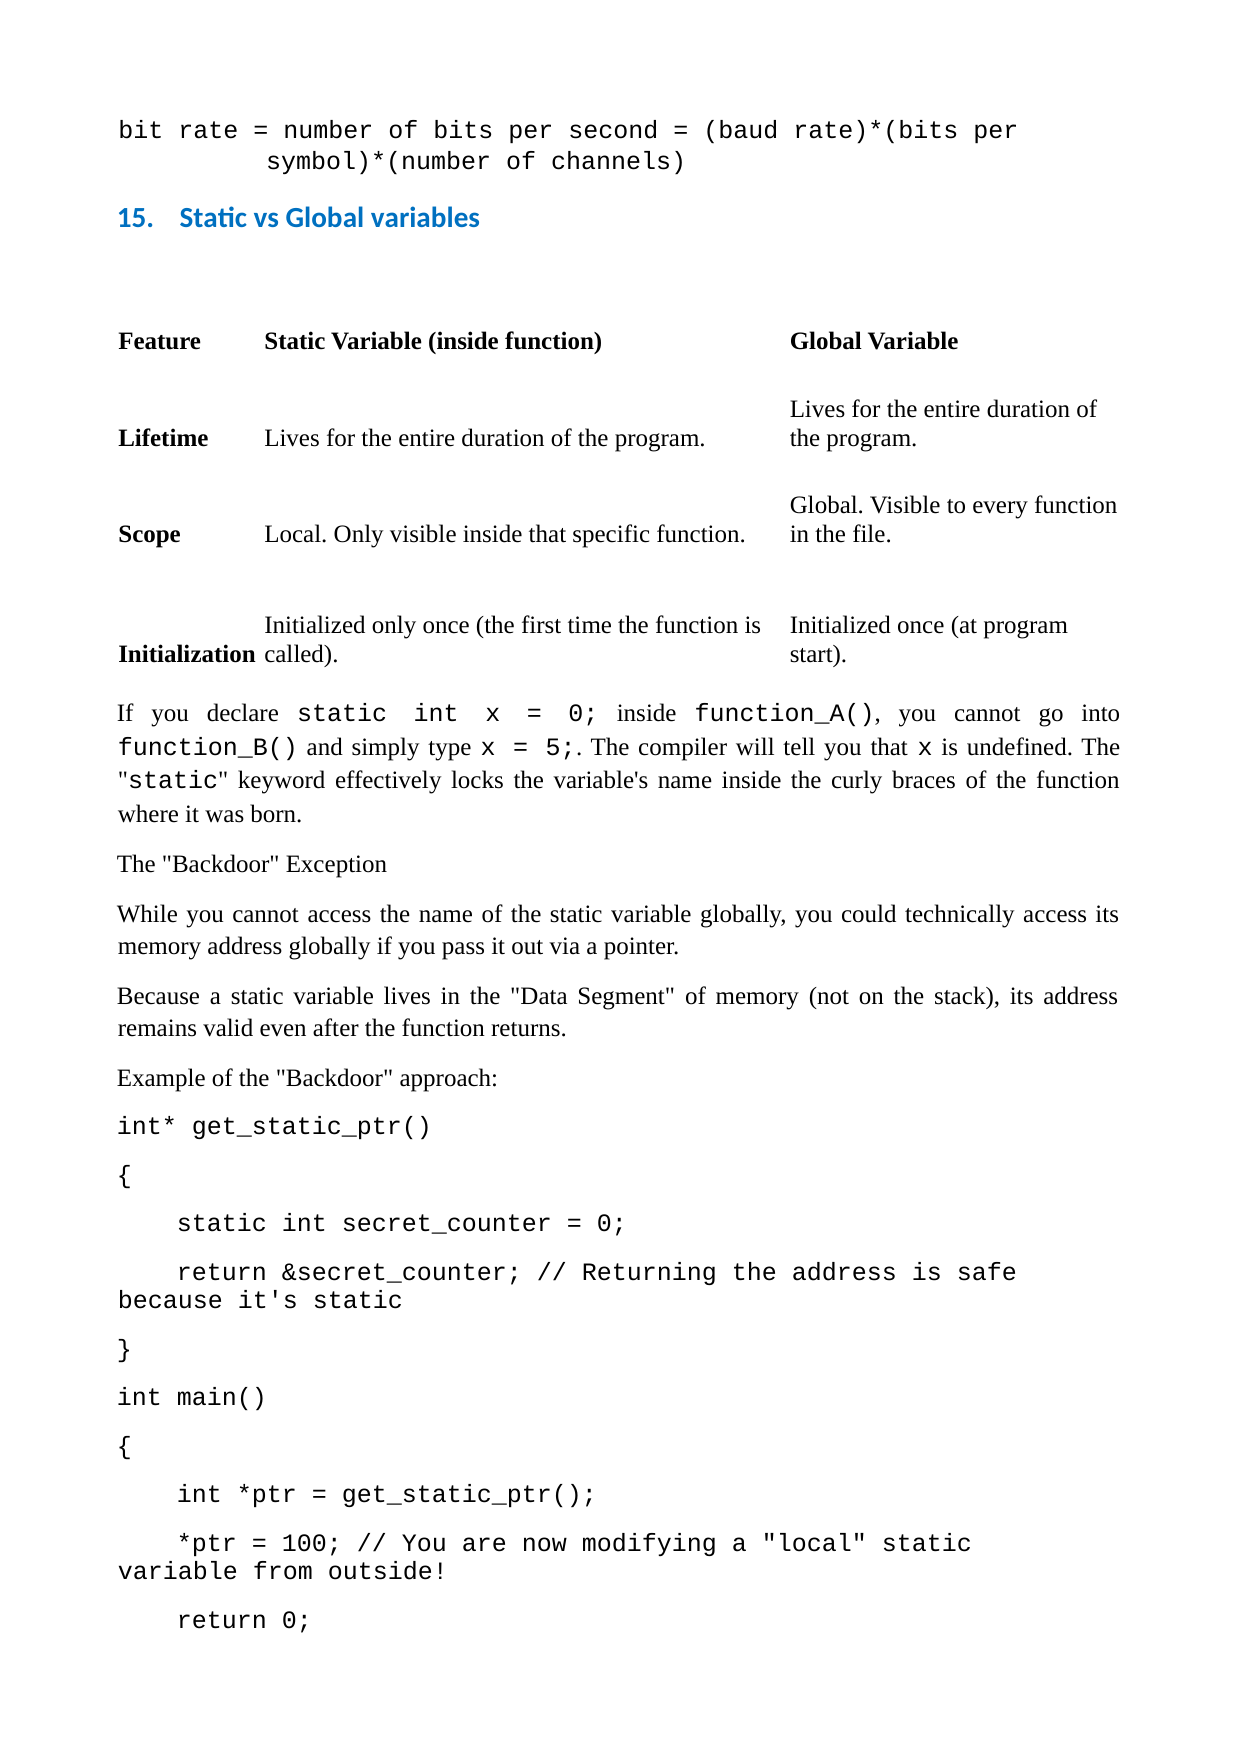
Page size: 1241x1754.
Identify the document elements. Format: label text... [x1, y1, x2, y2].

text { [117, 1162, 1105, 1191]
table_header Static Variable (inside function) [261, 259, 786, 355]
table_cell Global. Visible to every function in the file. [786, 451, 1122, 548]
text The "Backdoor" Exception [117, 849, 1121, 878]
text } [117, 1336, 1105, 1364]
subtitle Static vs Global variables [117, 199, 1122, 235]
text int main() [117, 1385, 1105, 1413]
text { [117, 1433, 1105, 1462]
table_cell Scope [115, 451, 261, 548]
text static int secret_counter = 0; [117, 1211, 1105, 1239]
text int* get_static_ptr() [117, 1114, 1105, 1142]
text Because a static variable lives in the "Data Segment" of memory (not on the stack), its address remains valid even after the function returns. [117, 981, 1121, 1042]
text Example of the "Backdoor" approach: [117, 1063, 1121, 1092]
table_cell Initialization [115, 548, 261, 667]
table_cell Lives for the entire duration of the program. [261, 355, 786, 451]
table_header Feature [115, 259, 261, 355]
table_header Global Variable [786, 259, 1122, 355]
text While you cannot access the name of the static variable globally, you could technically access its memory address globally if you pass it out via a pointer. [117, 899, 1121, 960]
table_cell Initialized once (at program start). [786, 548, 1122, 667]
text If you declare static int x = 0; inside function_A(), you cannot go into function_B() and simply type x = 5;. The compiler will tell you that x is undefined. The "static" keyword effectively locks the variable's name inside the curly braces of the function where it was born. [117, 698, 1121, 828]
text return &secret_counter; // Returning the address is safe because it's static [117, 1259, 1105, 1316]
text *ptr = 100; // You are now modifying a "local" static variable from outside! [117, 1530, 1105, 1587]
table_cell Lifetime [115, 355, 261, 451]
table_cell Lives for the entire duration of the program. [786, 355, 1122, 451]
table_cell Initialized only once (the first time the function is called). [261, 548, 786, 667]
table_cell Local. Only visible inside that specific function. [261, 451, 786, 548]
text return 0; [117, 1607, 1105, 1636]
text bit rate = number of bits per second = (baud rate)*(bits per symbol)*(number of channels) [118, 118, 1122, 177]
text int *ptr = get_static_ptr(); [117, 1482, 1105, 1510]
